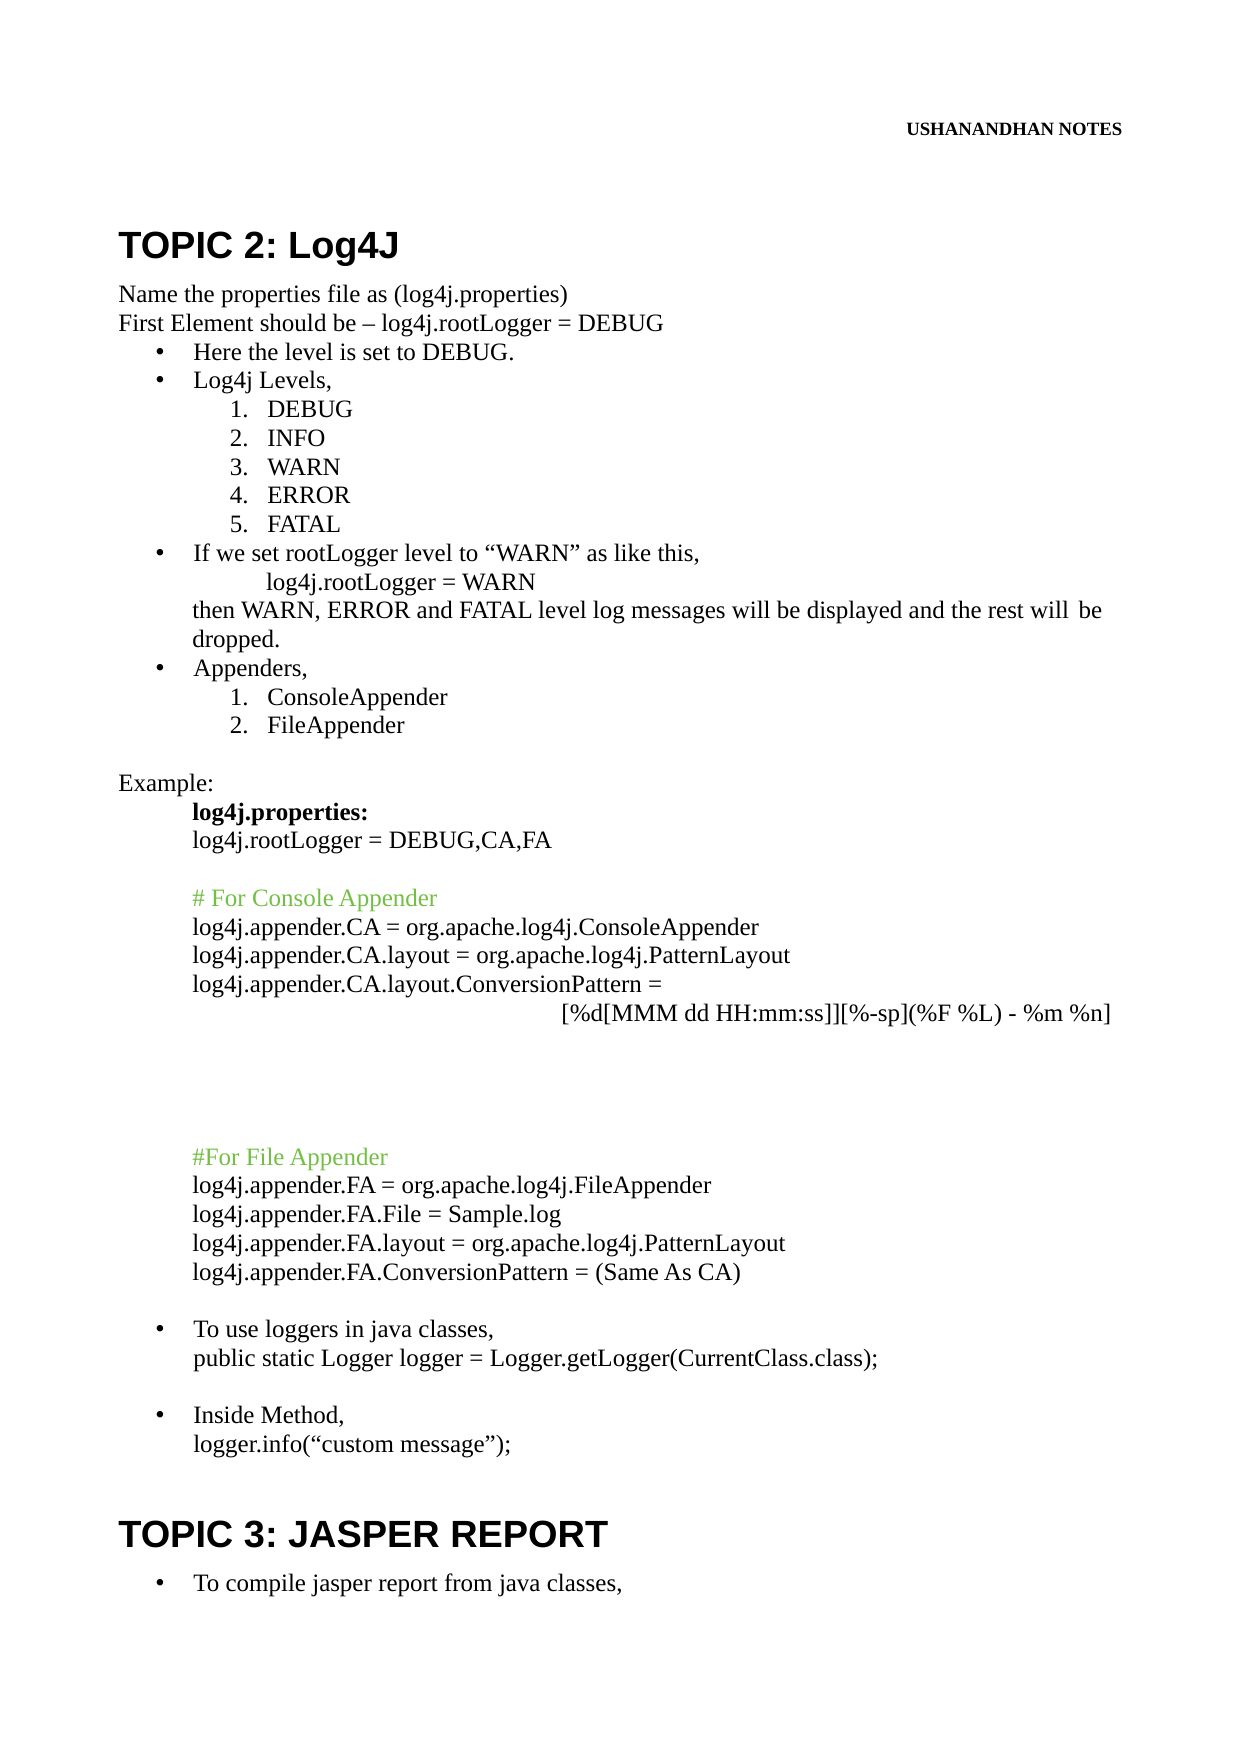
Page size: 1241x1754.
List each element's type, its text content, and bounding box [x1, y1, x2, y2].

list Here the level is set to DEBUG. [156, 337, 1122, 365]
list Inside Method, [156, 1400, 1122, 1429]
text First Element should be – log4j.rootLogger = DEBUG [118, 308, 1122, 337]
text log4j.appender.FA.layout = org.apache.log4j.PatternLayout [118, 1228, 1122, 1257]
text Example: [118, 768, 1122, 797]
text log4j.appender.CA.layout.ConversionPattern = [118, 969, 1122, 998]
list Appenders, [156, 653, 1122, 682]
list Log4j Levels, [156, 365, 1122, 394]
subtitle TOPIC 2: Log4J [118, 223, 1122, 267]
list FATAL [229, 509, 1122, 538]
list INFO [229, 423, 1122, 452]
text log4j.properties: [118, 797, 1122, 825]
list ConsoleAppender [229, 682, 1122, 710]
list If we set rootLogger level to “WARN” as like this, [156, 538, 1122, 567]
list To compile jasper report from java classes, [156, 1568, 1122, 1596]
list public static Logger logger = Logger.getLogger(CurrentClass.class); [156, 1343, 1122, 1372]
text [%d[MMM dd HH:mm:ss]][%-sp](%F %L) - %m %n] [118, 998, 1122, 1027]
text log4j.rootLogger = DEBUG,CA,FA [118, 825, 1122, 854]
text Name the properties file as (log4j.properties) [118, 279, 1122, 308]
list FileAppender [229, 710, 1122, 739]
text log4j.appender.FA.File = Sample.log [118, 1199, 1122, 1228]
list WARN [229, 452, 1122, 480]
text # For Console Appender [118, 883, 1122, 912]
subtitle TOPIC 3: JASPER REPORT [118, 1512, 1122, 1555]
list ERROR [229, 480, 1122, 509]
text log4j.rootLogger = WARN [118, 567, 1122, 595]
text log4j.appender.FA.ConversionPattern = (Same As CA) [118, 1257, 1122, 1285]
text then WARN, ERROR and FATAL level log messages will be displayed and the rest will be dropped. [118, 595, 1122, 653]
list logger.info(“custom message”); [156, 1429, 1122, 1458]
text log4j.appender.CA.layout = org.apache.log4j.PatternLayout [118, 940, 1122, 969]
text log4j.appender.CA = org.apache.log4j.ConsoleAppender [118, 912, 1122, 940]
text #For File Appender [118, 1142, 1122, 1170]
text log4j.appender.FA = org.apache.log4j.FileAppender [118, 1170, 1122, 1199]
list DEBUG [229, 394, 1122, 423]
list To use loggers in java classes, [156, 1314, 1122, 1343]
